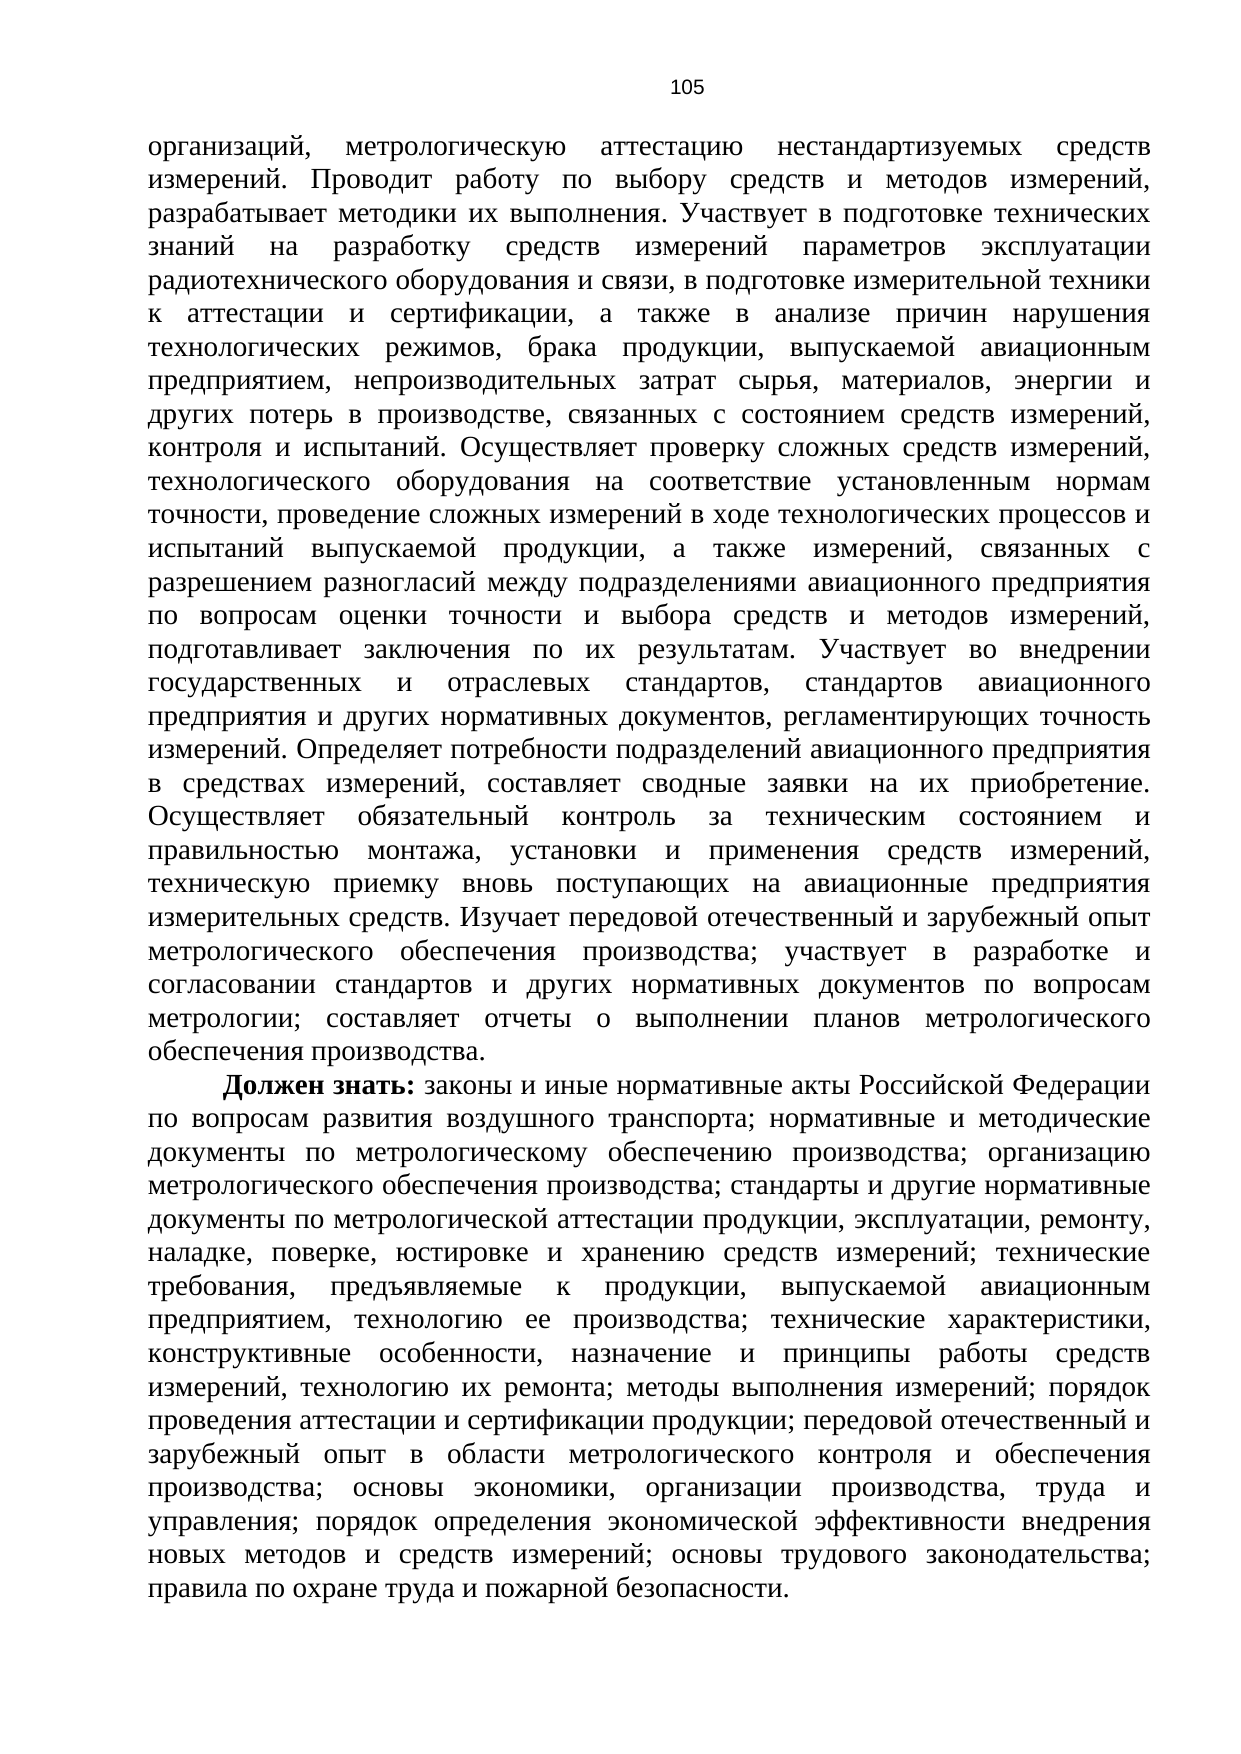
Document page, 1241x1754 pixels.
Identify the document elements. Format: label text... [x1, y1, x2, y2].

text организаций, метрологическую аттестацию нестандартизуемых средств измерений. Проводит работу по выбору средств и методов измерений, разрабатывает методики их выполнения. Участвует в подготовке технических знаний на разработку средств измерений параметров эксплуатации радиотехнического оборудования и связи, в подготовке измерительной техники к аттестации и сертификации, а также в анализе причин нарушения технологических режимов, брака продукции, выпускаемой авиационным предприятием, непроизводительных затрат сырья, материалов, энергии и других потерь в производстве, связанных с состоянием средств измерений, контроля и испытаний. Осуществляет проверку сложных средств измерений, технологического оборудования на соответствие установленным нормам точности, проведение сложных измерений в ходе технологических процессов и испытаний выпускаемой продукции, а также измерений, связанных с разрешением разногласий между подразделениями авиационного предприятия по вопросам оценки точности и выбора средств и методов измерений, подготавливает заключения по их результатам. Участвует во внедрении государственных и отраслевых стандартов, стандартов авиационного предприятия и других нормативных документов, регламентирующих точность измерений. Определяет потребности подразделений авиационного предприятия в средствах измерений, составляет сводные заявки на их приобретение. Осуществляет обязательный контроль за техническим состоянием и правильностью монтажа, установки и применения средств измерений, техническую приемку вновь поступающих на авиационные предприятия измерительных средств. Изучает передовой отечественный и зарубежный опыт метрологического обеспечения производства; участвует в разработке и согласовании стандартов и других нормативных документов по вопросам метрологии; составляет отчеты о выполнении планов метрологического обеспечения производства. [148, 128, 1152, 1067]
text Должен знать: законы и иные нормативные акты Российской Федерации по вопросам развития воздушного транспорта; нормативные и методические документы по метрологическому обеспечению производства; организацию метрологического обеспечения производства; стандарты и другие нормативные документы по метрологической аттестации продукции, эксплуатации, ремонту, наладке, поверке, юстировке и хранению средств измерений; технические требования, предъявляемые к продукции, выпускаемой авиационным предприятием, технологию ее производства; технические характеристики, конструктивные особенности, назначение и принципы работы средств измерений, технологию их ремонта; методы выполнения измерений; порядок проведения аттестации и сертификации продукции; передовой отечественный и зарубежный опыт в области метрологического контроля и обеспечения производства; основы экономики, организации производства, труда и управления; порядок определения экономической эффективности внедрения новых методов и средств измерений; основы трудового законодательства; правила по охране труда и пожарной безопасности. [148, 1067, 1152, 1603]
